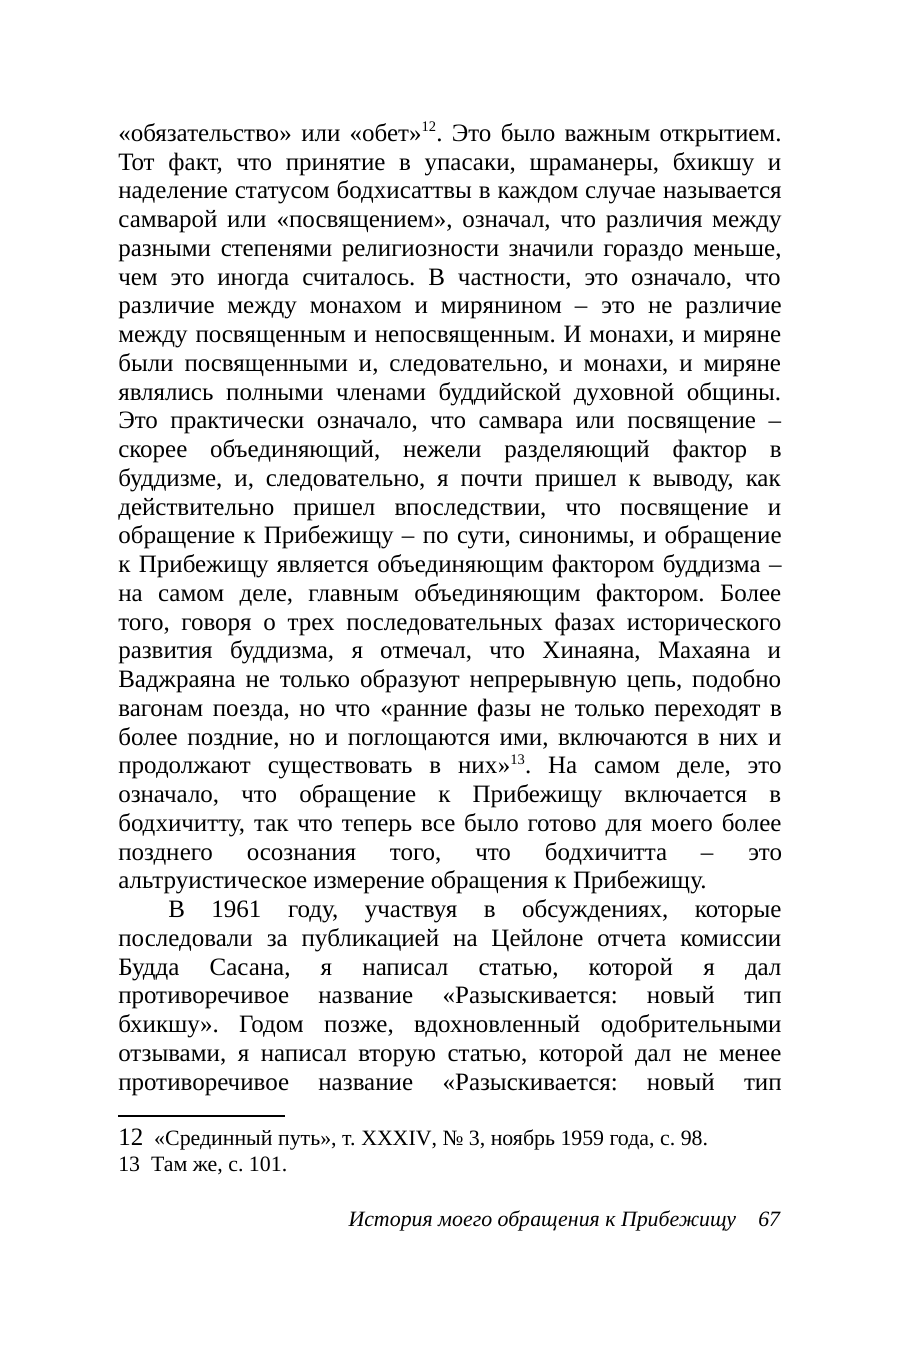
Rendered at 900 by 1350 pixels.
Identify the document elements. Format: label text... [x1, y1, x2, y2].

text «обязательство» или «обет». Это было важным открытием. Тот факт, что принятие в упасаки, шраманеры, бхикшу и наделение статусом бодхисаттвы в каждом случае называется самварой или «посвящением», означал, что различия между разными степенями религиозности значили гораздо меньше, чем это иногда считалось. В частности, это означало, что различие между монахом и мирянином – это не различие между посвященным и непосвященным. И монахи, и миряне были посвященными и, следовательно, и монахи, и миряне являлись полными членами буддийской духовной общины. Это практически означало, что самвара или посвящение – скорее объединяющий, нежели разделяющий фактор в буддизме, и, следовательно, я почти пришел к выводу, как действительно пришел впоследствии, что посвящение и обращение к Прибежищу – по сути, синонимы, и обращение к Прибежищу является объединяющим фактором буддизма – на самом деле, главным объединяющим фактором. Более того, говоря о трех последовательных фазах исторического развития буддизма, я отмечал, что Хинаяна, Махаяна и Ваджраяна не только образуют непрерывную цепь, подобно вагонам поезда, но что «ранние фазы не только переходят в более поздние, но и поглощаются ими, включаются в них и продолжают существовать в них». На самом деле, это означало, что обращение к Прибежищу включается в бодхичитту, так что теперь все было готово для моего более позднего осознания того, что бодхичитта – это альтруистическое измерение обращения к Прибежищу. [118, 118, 782, 894]
text В 1961 году, участвуя в обсуждениях, которые последовали за публикацией на Цейлоне отчета комиссии Будда Сасана, я написал статью, которой я дал противоречивое название «Разыскивается: новый тип бхикшу». Годом позже, вдохновленный одобрительными отзывами, я написал вторую статью, которой дал не менее противоречивое название «Разыскивается: новый тип [118, 894, 782, 1096]
text Там же, с. 101. [118, 1151, 782, 1176]
text «Срединный путь», т. XXXIV, № 3, ноябрь 1959 года, с. 98. [118, 1122, 782, 1151]
